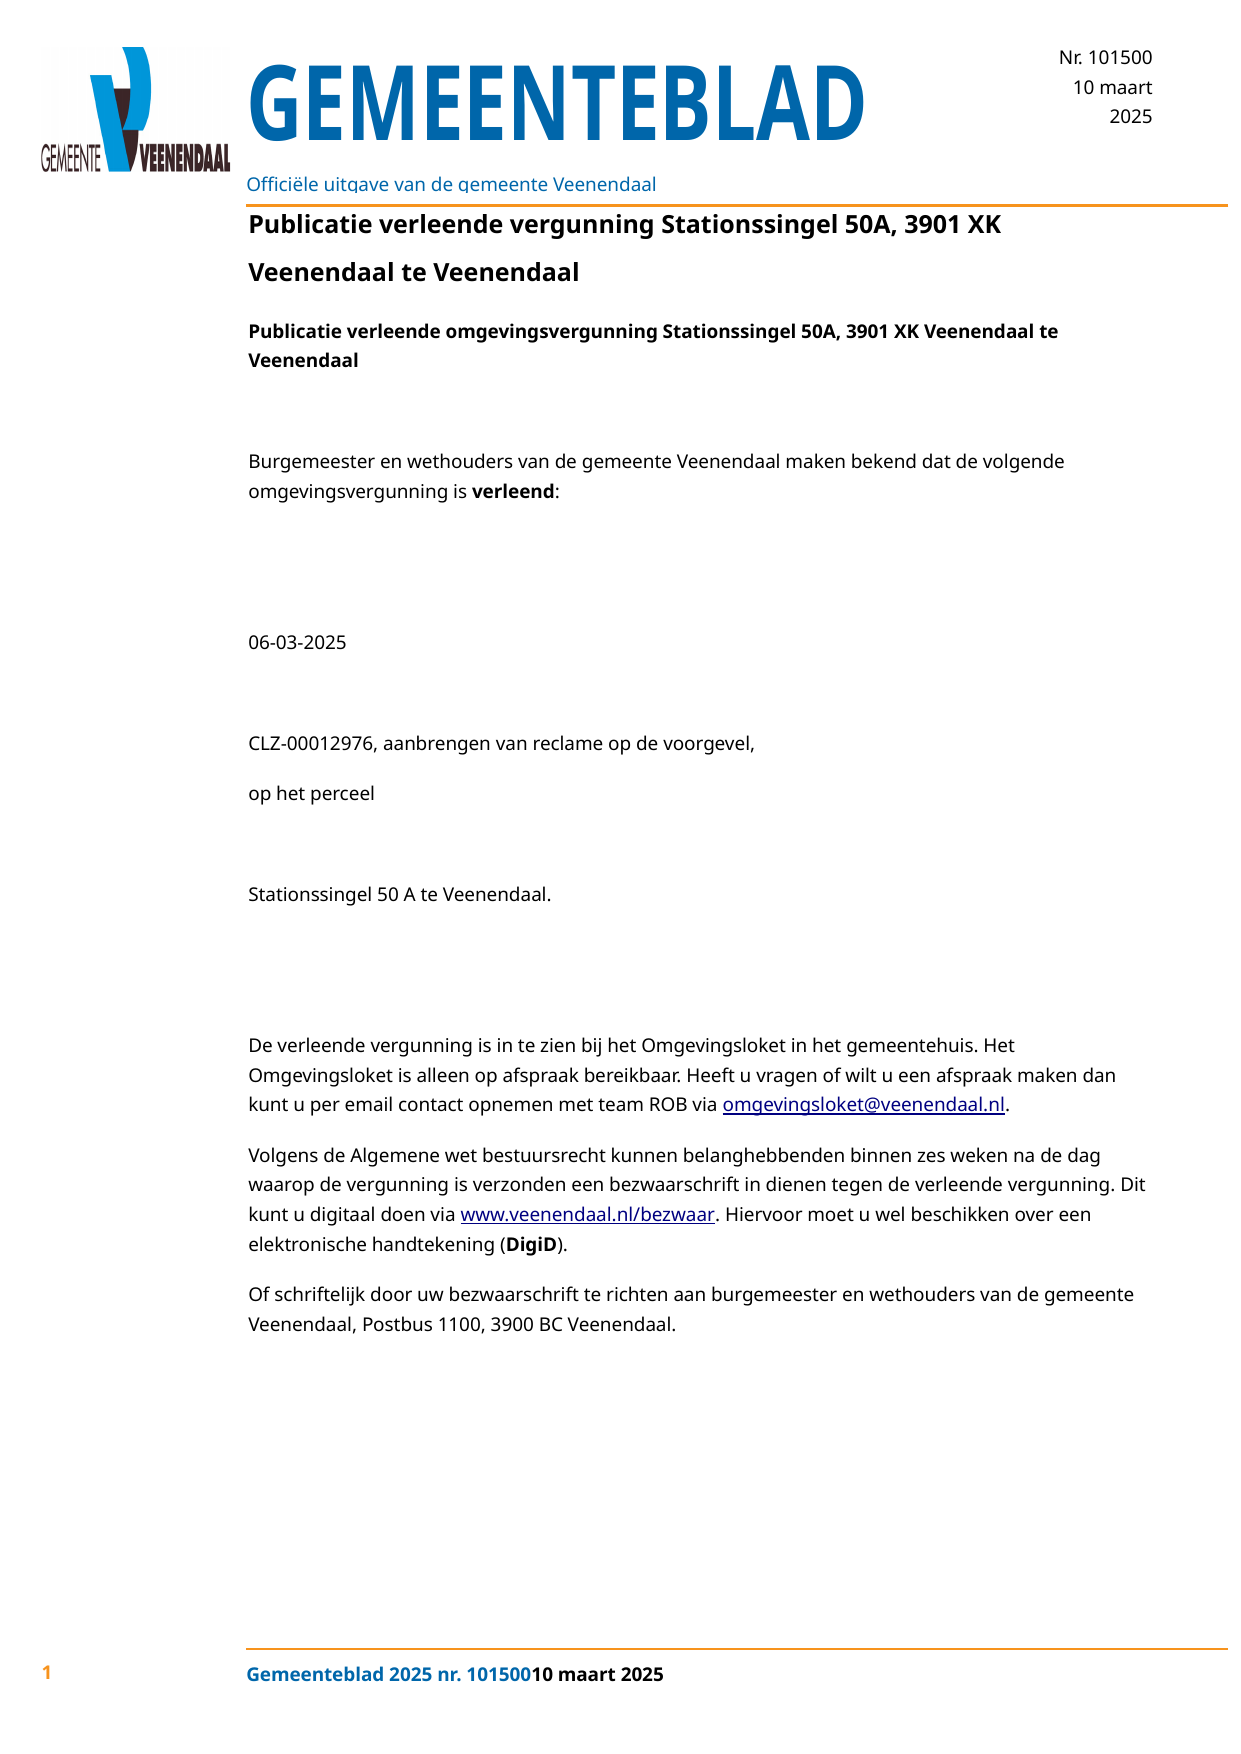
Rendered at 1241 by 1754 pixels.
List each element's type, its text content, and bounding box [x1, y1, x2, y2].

text 06-03-2025 [248, 629, 1152, 655]
text De verleende vergunning is in te zien bij het Omgevingsloket in het gemeentehuis. Het Omgevingsloket is alleen op afspraak bereikbaar. Heeft u vragen of wilt u een afspraak maken dan kunt u per email contact opnemen met team ROB via omgevingsloket@veenendaal.nl. [248, 1032, 1152, 1117]
text Of schriftelijk door uw bezwaarschrift te richten aan burgemeester en wethouders van de gemeente Veenendaal, Postbus 1100, 3900 BC Veenendaal. [248, 1281, 1152, 1337]
text Burgemeester en wethouders van de gemeente Veenendaal maken bekend dat de volgende omgevingsvergunning is verleend: [248, 448, 1152, 504]
picture [41, 47, 130, 172]
text Publicatie verleende vergunning Stationssingel 50A, 3901 XK Veenendaal te Veenendaal [248, 207, 1152, 288]
text Publicatie verleende omgevingsvergunning Stationssingel 50A, 3901 XK Veenendaal te Veenendaal [248, 318, 1152, 373]
text CLZ-00012976, aanbrengen van reclame op de voorgevel, [248, 730, 1152, 756]
text Stationssingel 50 A te Veenendaal. [248, 881, 1152, 907]
picture [123, 47, 231, 172]
text Volgens de Algemene wet bestuursrecht kunnen belanghebbenden binnen zes weken na de dag waarop de vergunning is verzonden een bezwaarschrift in dienen tegen de verleende vergunning. Dit kunt u digitaal doen via www.veenendaal.nl/bezwaar. Hiervoor moet u wel beschikken over een elektronische handtekening (DigiD). [248, 1142, 1152, 1257]
text op het perceel [248, 780, 1152, 806]
